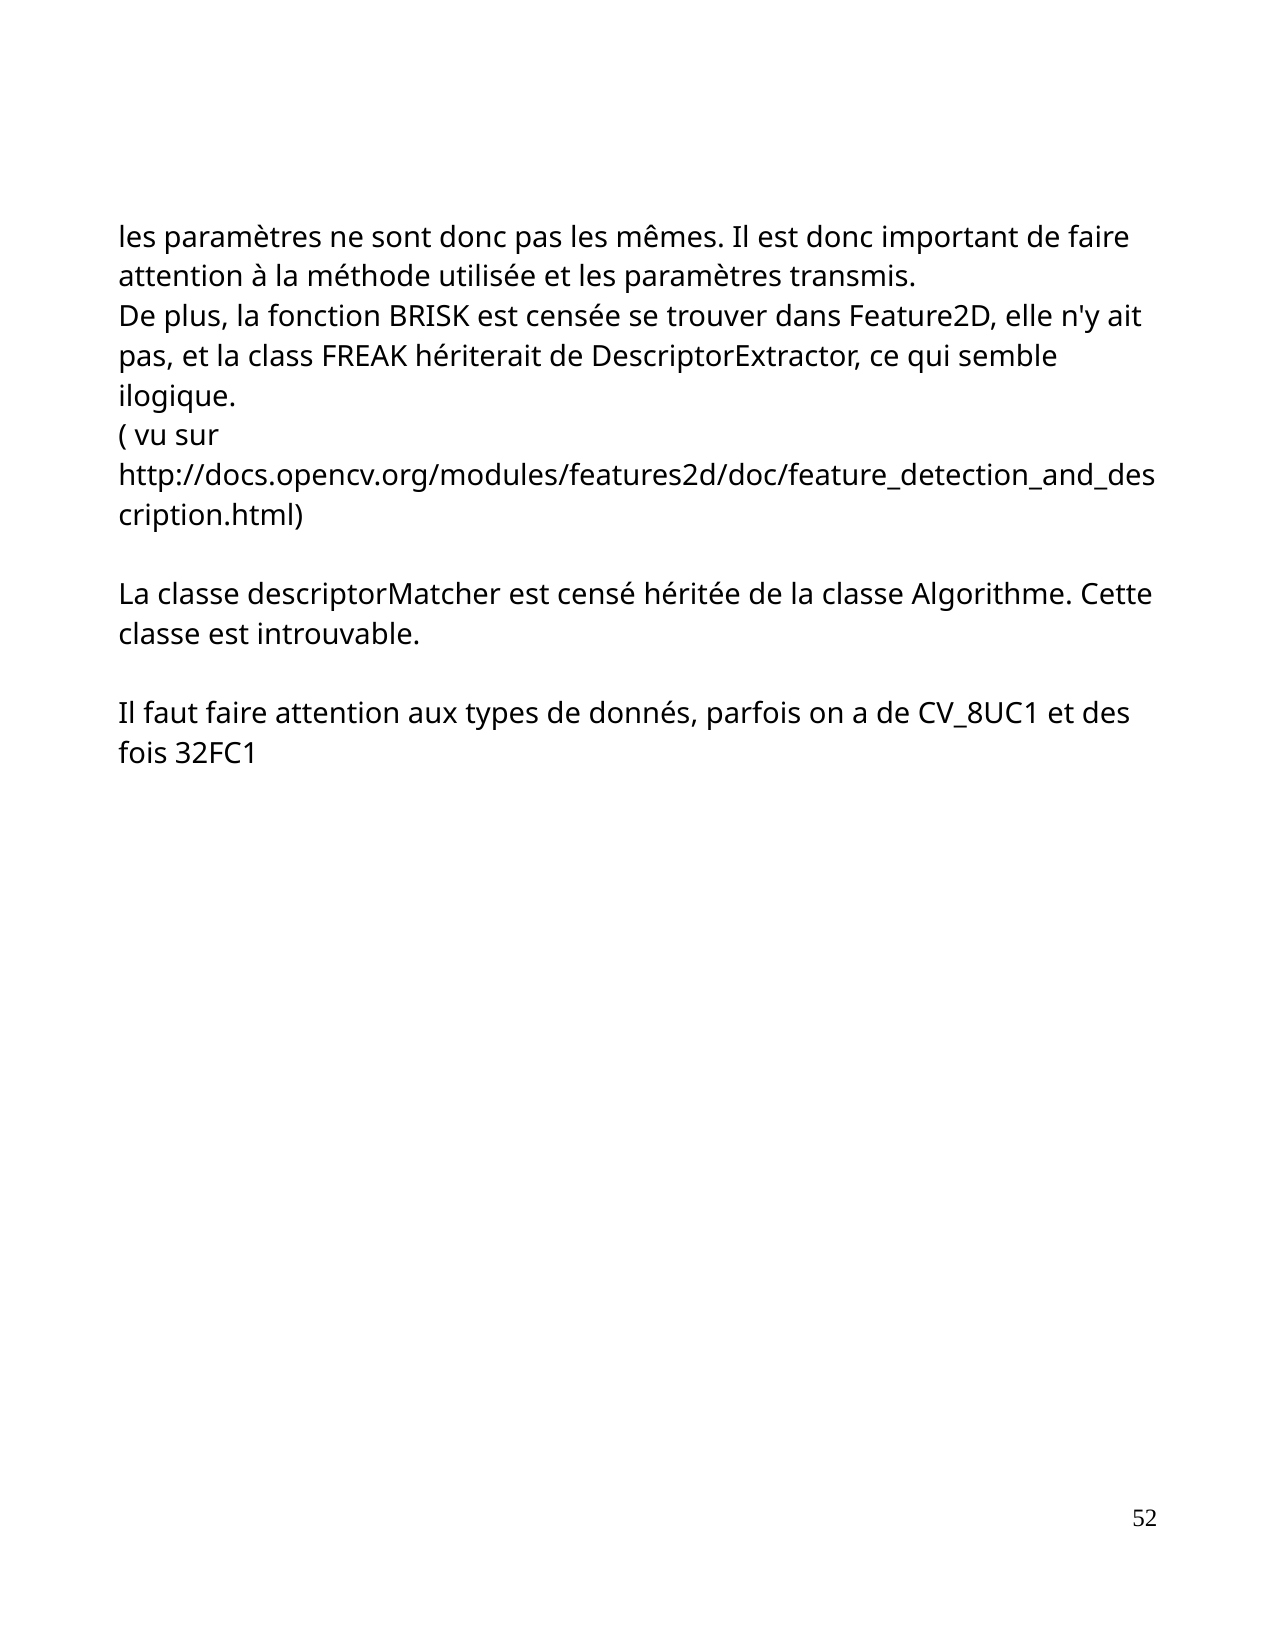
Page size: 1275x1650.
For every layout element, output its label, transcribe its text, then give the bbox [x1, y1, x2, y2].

text ( vu sur http://docs.opencv.org/modules/features2d/doc/feature_detection_and_description.html) [118, 414, 1157, 533]
text Il faut faire attention aux types de donnés, parfois on a de CV_8UC1 et des fois 32FC1 [118, 692, 1157, 772]
text De plus, la fonction BRISK est censée se trouver dans Feature2D, elle n'y ait pas, et la class FREAK hériterait de DescriptorExtractor, ce qui semble ilogique. [118, 295, 1157, 414]
text les paramètres ne sont donc pas les mêmes. Il est donc important de faire attention à la méthode utilisée et les paramètres transmis. [118, 216, 1157, 295]
text La classe descriptorMatcher est censé héritée de la classe Algorithme. Cette classe est introuvable. [118, 573, 1157, 653]
